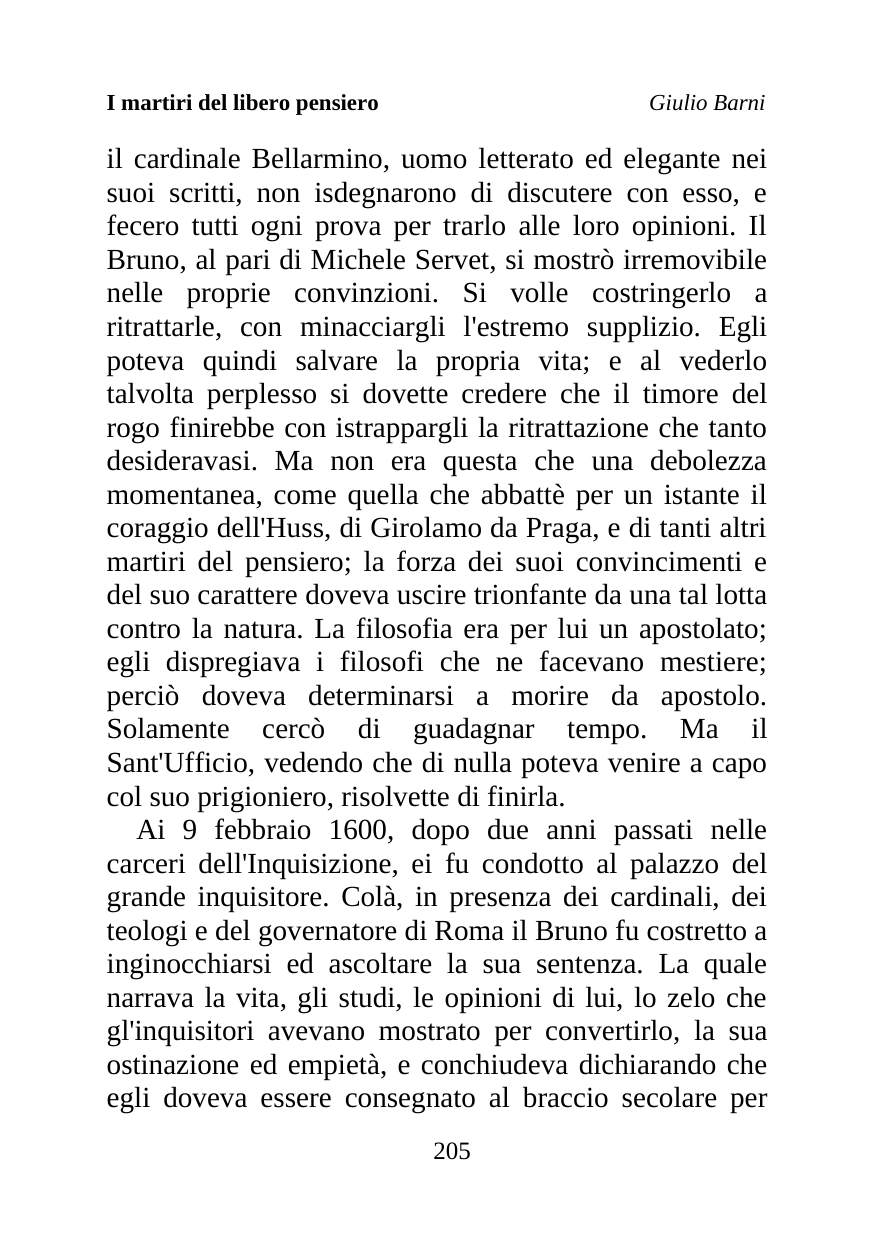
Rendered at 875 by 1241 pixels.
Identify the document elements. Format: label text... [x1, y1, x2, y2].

text il cardinale Bellarmino, uomo letterato ed elegante nei suoi scritti, non isdegnarono di discutere con esso, e fecero tutti ogni prova per trarlo alle loro opinioni. Il Bruno, al pari di Michele Servet, si mostrò irremovibile nelle proprie convinzioni. Si volle costringerlo a ritrattarle, con minacciargli l'estremo supplizio. Egli poteva quindi salvare la propria vita; e al vederlo talvolta perplesso si dovette credere che il timore del rogo finirebbe con istrappargli la ritrattazione che tanto desideravasi. Ma non era questa che una debolezza momentanea, come quella che abbattè per un istante il coraggio dell'Huss, di Girolamo da Praga, e di tanti altri martiri del pensiero; la forza dei suoi convincimenti e del suo carattere doveva uscire trionfante da una tal lotta contro la natura. La filosofia era per lui un apostolato; egli dispregiava i filosofi che ne facevano mestiere; perciò doveva determinarsi a morire da apostolo. Solamente cercò di guadagnar tempo. Ma il Sant'Ufficio, vedendo che di nulla poteva venire a capo col suo prigioniero, risolvette di finirla. [106, 141, 768, 812]
text Ai 9 febbraio 1600, dopo due anni passati nelle carceri dell'Inquisizione, ei fu condotto al palazzo del grande inquisitore. Colà, in presenza dei cardinali, dei teologi e del governatore di Roma il Bruno fu costretto a inginocchiarsi ed ascoltare la sua sentenza. La quale narrava la vita, gli studi, le opinioni di lui, lo zelo che gl'inquisitori avevano mostrato per convertirlo, la sua ostinazione ed empietà, e conchiudeva dichiarando che egli doveva essere consegnato al braccio secolare per [106, 812, 768, 1114]
